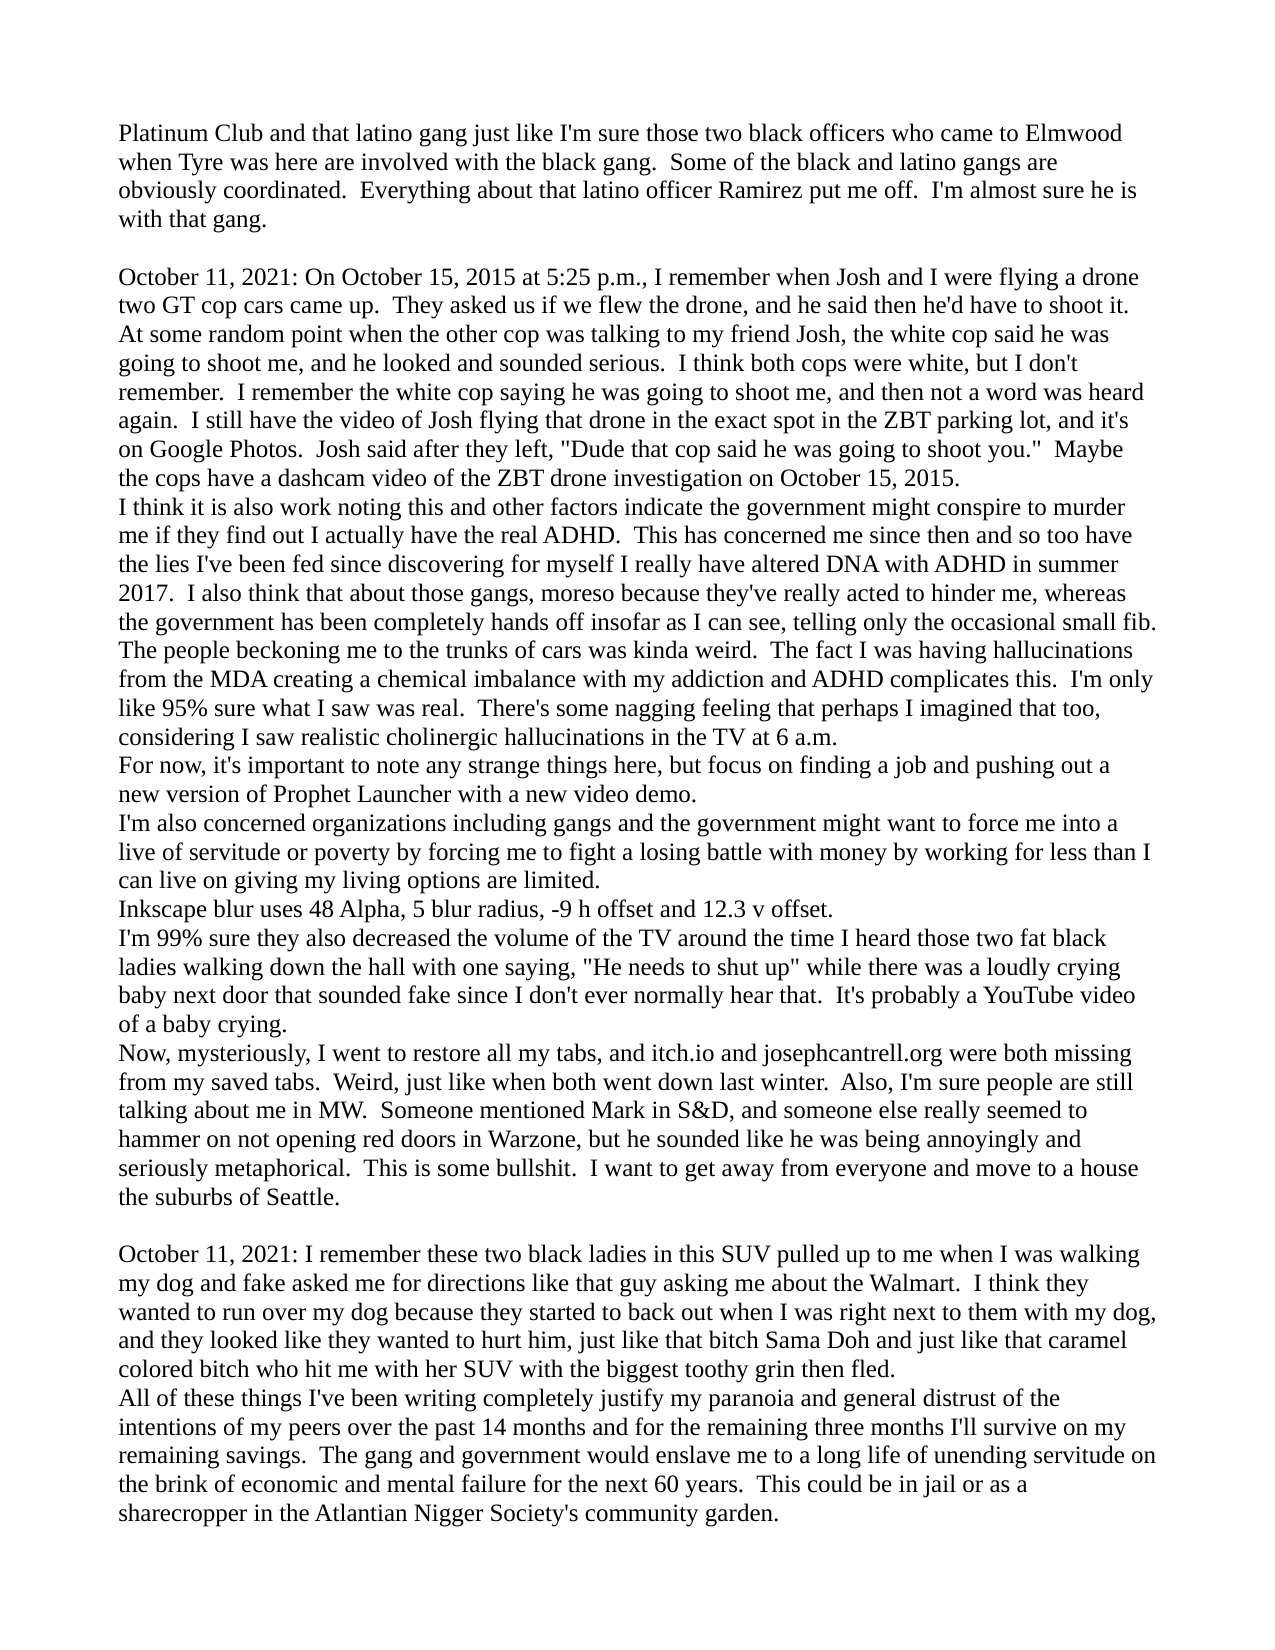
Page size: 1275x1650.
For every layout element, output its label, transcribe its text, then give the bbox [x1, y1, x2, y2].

text I'm 99% sure they also decreased the volume of the TV around the time I heard those two fat black ladies walking down the hall with one saying, "He needs to shut up" while there was a loudly crying baby next door that sounded fake since I don't ever normally hear that. It's probably a YouTube video of a baby crying. [118, 923, 1157, 1038]
text October 11, 2021: I remember these two black ladies in this SUV pulled up to me when I was walking my dog and fake asked me for directions like that guy asking me about the Walmart. I think they wanted to run over my dog because they started to back out when I was right next to them with my dog, and they looked like they wanted to hurt him, just like that bitch Sama Doh and just like that caramel colored bitch who hit me with her SUV with the biggest toothy grin then fled. [118, 1239, 1157, 1383]
text For now, it's important to note any strange things here, but focus on finding a job and pushing out a new version of Prophet Launcher with a new video demo. [118, 751, 1157, 808]
text October 11, 2021: On October 15, 2015 at 5:25 p.m., I remember when Josh and I were flying a drone two GT cop cars came up. They asked us if we flew the drone, and he said then he'd have to shoot it. At some random point when the other cop was talking to my friend Josh, the white cop said he was going to shoot me, and he looked and sounded serious. I think both cops were white, but I don't remember. I remember the white cop saying he was going to shoot me, and then not a word was heard again. I still have the video of Josh flying that drone in the exact spot in the ZBT parking lot, and it's on Google Photos. Josh said after they left, "Dude that cop said he was going to shoot you." Maybe the cops have a dashcam video of the ZBT drone investigation on October 15, 2015. [118, 262, 1157, 492]
text Platinum Club and that latino gang just like I'm sure those two black officers who came to Elmwood when Tyre was here are involved with the black gang. Some of the black and latino gangs are obviously coordinated. Everything about that latino officer Ramirez put me off. I'm almost sure he is with that gang. [118, 118, 1157, 233]
text I think it is also work noting this and other factors indicate the government might conspire to murder me if they find out I actually have the real ADHD. This has concerned me since then and so too have the lies I've been fed since discovering for myself I really have altered DNA with ADHD in summer 2017. I also think that about those gangs, moreso because they've really acted to hinder me, whereas the government has been completely hands off insofar as I can see, telling only the occasional small fib. The people beckoning me to the trunks of cars was kinda weird. The fact I was having hallucinations from the MDA creating a chemical imbalance with my addiction and ADHD complicates this. I'm only like 95% sure what I saw was real. There's some nagging feeling that perhaps I imagined that too, considering I saw realistic cholinergic hallucinations in the TV at 6 a.m. [118, 492, 1157, 751]
text I'm also concerned organizations including gangs and the government might want to force me into a live of servitude or poverty by forcing me to fight a losing battle with money by working for less than I can live on giving my living options are limited. [118, 808, 1157, 894]
text Inkscape blur uses 48 Alpha, 5 blur radius, -9 h offset and 12.3 v offset. [118, 894, 1157, 923]
text All of these things I've been writing completely justify my paranoia and general distrust of the intentions of my peers over the past 14 months and for the remaining three months I'll survive on my remaining savings. The gang and government would enslave me to a long life of unending servitude on the brink of economic and mental failure for the next 60 years. This could be in jail or as a sharecropper in the Atlantian Nigger Society's community garden. [118, 1383, 1157, 1527]
text Now, mysteriously, I went to restore all my tabs, and itch.io and josephcantrell.org were both missing from my saved tabs. Weird, just like when both went down last winter. Also, I'm sure people are still talking about me in MW. Someone mentioned Mark in S&D, and someone else really seemed to hammer on not opening red doors in Warzone, but he sounded like he was being annoyingly and seriously metaphorical. This is some bullshit. I want to get away from everyone and move to a house the suburbs of Seattle. [118, 1038, 1157, 1211]
